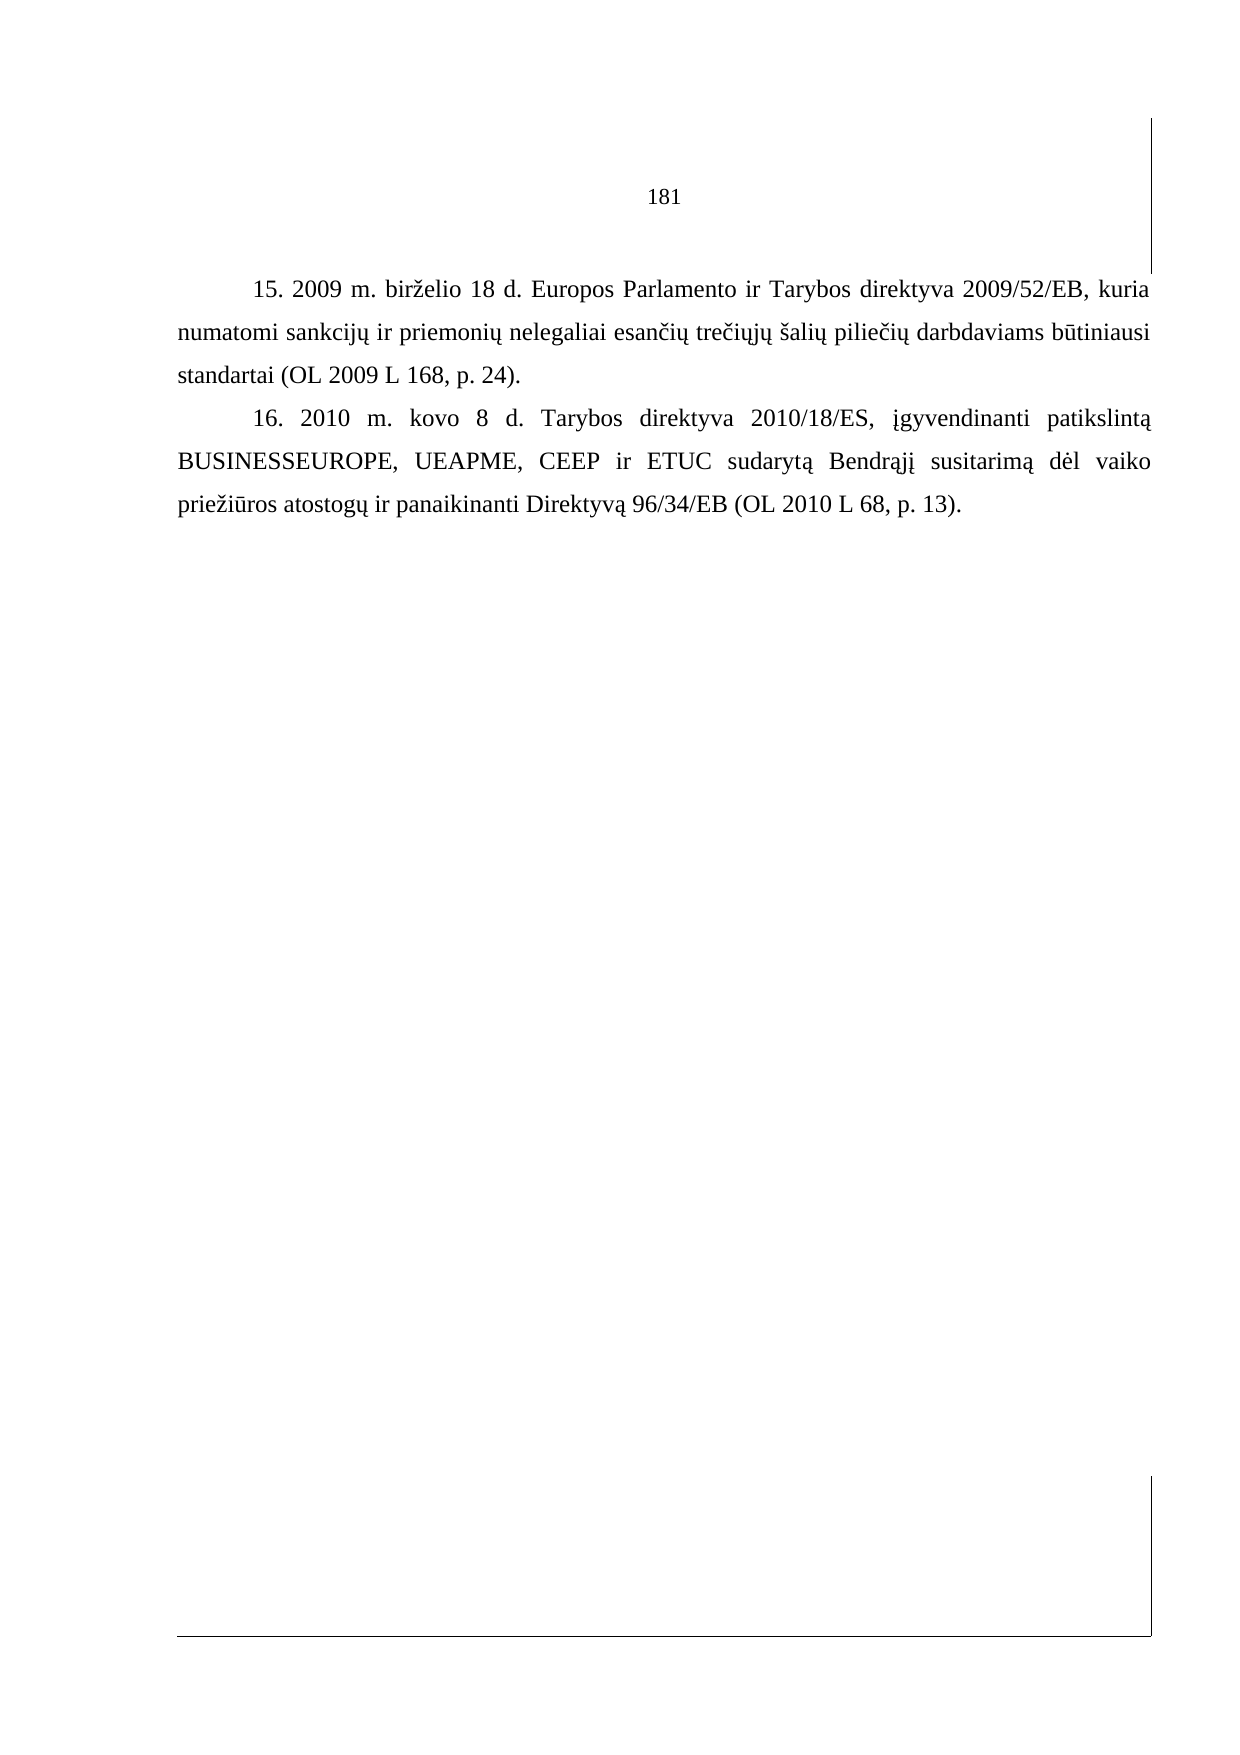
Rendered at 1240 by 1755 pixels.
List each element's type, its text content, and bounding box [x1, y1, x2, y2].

text 15. 2009 m. birželio 18 d. Europos Parlamento ir Tarybos direktyva 2009/52/EB, kuria numatomi sankcijų ir priemonių nelegaliai esančių trečiųjų šalių piliečių darbdaviams būtiniausi standartai (OL 2009 L 168, p. 24). [177, 274, 1151, 389]
text 16. 2010 m. kovo 8 d. Tarybos direktyva 2010/18/ES, įgyvendinanti patikslintą BUSINESSEUROPE, UEAPME, CEEP ir ETUC sudarytą Bendrąjį susitarimą dėl vaiko priežiūros atostogų ir panaikinanti Direktyvą 96/34/EB (OL 2010 L 68, p. 13). [177, 403, 1151, 518]
